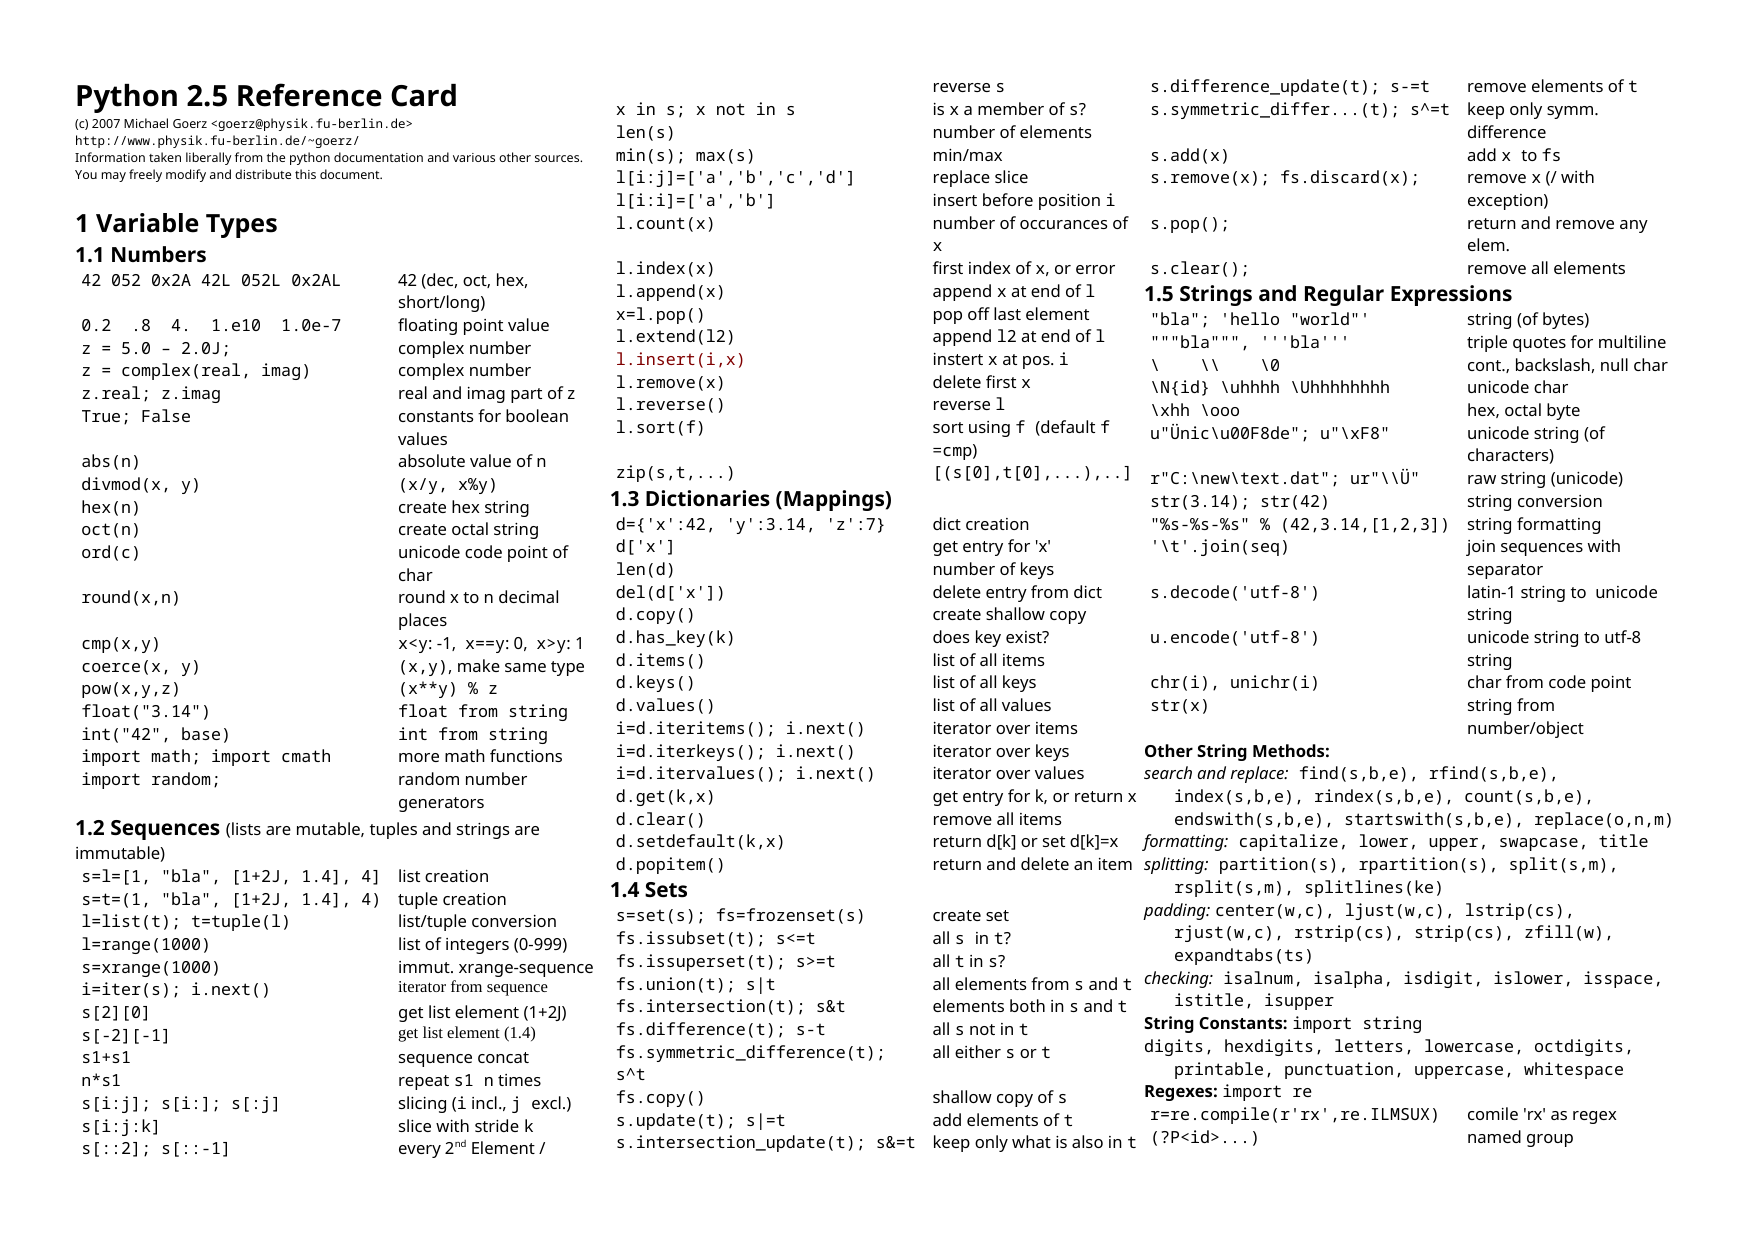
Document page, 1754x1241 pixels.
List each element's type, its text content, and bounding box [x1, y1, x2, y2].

table_cell fs.issuperset(t); s>=t [610, 949, 926, 972]
table_cell """bla""", '''bla''' [1144, 331, 1461, 353]
table_cell add x to fs [1461, 143, 1678, 166]
table_cell (x/y, x%y) [392, 473, 609, 495]
table_cell d.items() [610, 649, 926, 671]
table_cell d.setdefault(k,x) [610, 830, 926, 853]
table_cell hex, octal byte [1461, 399, 1681, 421]
table_cell x=l.pop() [610, 302, 926, 325]
table_cell s.update(t); s|=t [610, 1108, 926, 1131]
table_cell unicode string to utf-8 string [1461, 626, 1681, 671]
table_cell s.remove(x); fs.discard(x); [1144, 166, 1461, 211]
text Regexes: import re [1144, 1080, 1678, 1103]
table_cell create hex string [392, 495, 609, 518]
table_cell l=range(1000) [75, 933, 392, 955]
table_cell l[i:i]=['a','b'] [610, 189, 926, 211]
text search and replace: find(s,b,e), rfind(s,b,e), index(s,b,e), rindex(s,b,e), count(s,b,e), endswith(s,b,e), startswith(s,b,e), replace(o,n,m) [1144, 762, 1678, 830]
table_cell str(3.14); str(42) [1144, 490, 1461, 512]
table_cell oct(n) [75, 518, 392, 541]
table_cell named group [1461, 1125, 1681, 1148]
table_cell zip(s,t,...) [610, 461, 926, 484]
table_cell s[i:j:k] [75, 1114, 392, 1137]
table_cell \ \\ \0 [1144, 353, 1461, 376]
text formatting: capitalize, lower, upper, swapcase, title [1144, 830, 1678, 853]
table_cell coerce(x, y) [75, 654, 392, 677]
table_cell get entry for 'x' [926, 535, 1144, 558]
table_cell reverse l [926, 393, 1144, 416]
table_cell x<y: -1, x==y: 0, x>y: 1 [392, 632, 609, 654]
table_cell u.encode('utf-8') [1144, 626, 1461, 671]
table_cell append l2 at end of l [926, 325, 1144, 347]
table_cell d.popitem() [610, 853, 926, 876]
table_cell s.decode('utf-8') [1144, 580, 1461, 626]
table_cell fs.copy() [610, 1086, 926, 1108]
table_header list creation [392, 864, 609, 887]
table_cell \N{id} \uhhhh \Uhhhhhhhh [1144, 376, 1461, 399]
table_cell all elements from s and t [926, 972, 1144, 995]
table_cell divmod(x, y) [75, 473, 392, 495]
table_cell replace slice [926, 166, 1144, 188]
table_cell floating point value [392, 314, 609, 336]
table_cell abs(n) [75, 450, 392, 473]
table_cell s.add(x) [1144, 143, 1461, 166]
table_cell 0.2 .8 4. 1.e10 1.0e-7 [75, 314, 392, 336]
text 1.5 Strings and Regular Expressions [1144, 279, 1678, 308]
table_cell constants for boolean values [392, 405, 609, 450]
table_cell s.symmetric_differ...(t); s^=t [1144, 98, 1461, 143]
table_cell d.values() [610, 694, 926, 717]
table_cell round x to n decimal places [392, 586, 609, 632]
text Information taken liberally from the python documentation and various other sources. [75, 149, 609, 166]
table_cell d.get(k,x) [610, 785, 926, 807]
table_cell remove elements of t [1461, 75, 1678, 98]
text 1.4 Sets [609, 876, 1144, 904]
table_cell fs.difference(t); s-t [610, 1018, 926, 1040]
table_cell i=d.iteritems(); i.next() [610, 717, 926, 739]
table_cell keep only what is also in t [926, 1131, 1144, 1154]
table_cell s=xrange(1000) [75, 955, 392, 978]
table_cell random number generators [392, 768, 609, 813]
text padding: center(w,c), ljust(w,c), lstrip(cs), rjust(w,c), rstrip(cs), strip(cs), zfill(w), expandtabs(ts) [1144, 898, 1678, 966]
table_cell does key exist? [926, 626, 1144, 648]
table_cell remove x (/ with exception) [1461, 166, 1678, 211]
table_cell more math functions [392, 745, 609, 768]
table_cell s1+s1 [75, 1046, 392, 1069]
table_cell min/max [926, 143, 1144, 166]
table_cell (x,y), make same type [392, 654, 609, 677]
table_cell len(s) [610, 120, 926, 143]
table_cell float from string [392, 700, 609, 722]
table_cell instert x at pos. i [926, 348, 1144, 370]
table_cell iterator from sequence [392, 978, 609, 1001]
table_cell string from number/object [1461, 694, 1681, 739]
table_cell True; False [75, 405, 392, 450]
table_cell unicode code point of char [392, 541, 609, 586]
table_cell char from code point [1461, 671, 1681, 694]
table_cell triple quotes for multiline [1461, 331, 1681, 353]
table_cell fs.symmetric_difference(t); s^t [610, 1040, 926, 1086]
table_cell import math; import cmath [75, 745, 392, 768]
table_cell d['x'] [610, 535, 926, 558]
table_cell number of elements [926, 120, 1144, 143]
table_cell d.copy() [610, 603, 926, 626]
table_cell del(d['x']) [610, 580, 926, 603]
table_cell complex number [392, 359, 609, 382]
text (c) 2007 Michael Goerz <goerz@physik.fu-berlin.de> [75, 115, 609, 132]
table_cell '\t'.join(seq) [1144, 535, 1461, 580]
table_cell int from string [392, 723, 609, 745]
text 1.1 Numbers [75, 240, 609, 268]
table_header 42 (dec, oct, hex, short/long) [392, 268, 609, 314]
table_cell d.clear() [610, 808, 926, 830]
table_cell all s in t? [926, 927, 1144, 949]
table_cell real and imag part of z [392, 382, 609, 404]
table_cell float("3.14") [75, 700, 392, 722]
table_cell return and delete an item [926, 853, 1144, 876]
table_cell slicing (i incl., j excl.) [392, 1091, 609, 1114]
table_header comile 'rx' as regex [1461, 1103, 1681, 1125]
table_cell list of integers (0-999) [392, 933, 609, 955]
table_cell ord(c) [75, 541, 392, 586]
table_cell s[::2]; s[::-1] [75, 1137, 392, 1159]
table_cell number of occurances of x [926, 211, 1144, 257]
table_cell shallow copy of s [926, 1086, 1144, 1108]
table_cell l.append(x) [610, 279, 926, 302]
table_cell d.keys() [610, 671, 926, 694]
table_cell u"Ünic\u00F8de"; u"\xF8" [1144, 421, 1461, 467]
table_header "bla"; 'hello "world"' [1144, 308, 1461, 331]
table_cell absolute value of n [392, 450, 609, 473]
table_cell create octal string [392, 518, 609, 541]
table_cell all either s or t [926, 1040, 1144, 1086]
text digits, hexdigits, letters, lowercase, octdigits, printable, punctuation, uppercase, whitespace [1144, 1034, 1678, 1080]
table_cell string conversion [1461, 490, 1681, 512]
table_cell number of keys [926, 558, 1144, 580]
table_cell l.insert(i,x) [610, 348, 926, 370]
table_cell z = 5.0 – 2.0J; [75, 336, 392, 359]
table_cell l.sort(f) [610, 416, 926, 461]
table_cell unicode string (of characters) [1461, 421, 1681, 467]
table_cell string formatting [1461, 512, 1681, 535]
table_cell append x at end of l [926, 279, 1144, 302]
table_cell insert before position i [926, 189, 1144, 211]
table_cell reverse s [926, 75, 1144, 98]
table_header string (of bytes) [1461, 308, 1681, 331]
table_cell create shallow copy [926, 603, 1144, 626]
table_cell l=list(t); t=tuple(l) [75, 910, 392, 932]
table_cell (?P<id>...) [1144, 1125, 1461, 1148]
text 1.3 Dictionaries (Mappings) [609, 484, 1144, 512]
table_cell [610, 75, 926, 98]
table_cell fs.issubset(t); s<=t [610, 927, 926, 949]
table_cell [(s[0],t[0],...),..] [926, 461, 1144, 484]
table_cell l.remove(x) [610, 370, 926, 393]
table_cell s.pop(); [1144, 211, 1461, 257]
table_cell s.difference_update(t); s-=t [1144, 75, 1461, 98]
table_cell raw string (unicode) [1461, 467, 1681, 489]
table_cell s=t=(1, "bla", [1+2J, 1.4], 4) [75, 887, 392, 910]
table_cell n*s1 [75, 1069, 392, 1091]
table_cell min(s); max(s) [610, 143, 926, 166]
table_cell remove all elements [1461, 257, 1678, 279]
table_cell elements both in s and t [926, 995, 1144, 1017]
table_cell delete first x [926, 370, 1144, 393]
table_cell repeat s1 n times [392, 1069, 609, 1091]
table_cell list/tuple conversion [392, 910, 609, 932]
table_cell chr(i), unichr(i) [1144, 671, 1461, 694]
table_cell s[i:j]; s[i:]; s[:j] [75, 1091, 392, 1114]
table_cell return d[k] or set d[k]=x [926, 830, 1144, 853]
table_cell latin-1 string to unicode string [1461, 580, 1681, 626]
table_cell iterator over keys [926, 739, 1144, 762]
table_cell l.count(x) [610, 211, 926, 257]
table_cell join sequences with separator [1461, 535, 1681, 580]
table_cell get list element (1.4) [392, 1023, 609, 1046]
table_cell iterator over values [926, 762, 1144, 785]
table_header dict creation [926, 512, 1144, 535]
table_cell d.has_key(k) [610, 626, 926, 648]
table_header 42 052 0x2A 42L 052L 0x2AL [75, 268, 392, 314]
table_cell is x a member of s? [926, 98, 1144, 120]
table_cell remove all items [926, 808, 1144, 830]
table_header d={'x':42, 'y':3.14, 'z':7} [610, 512, 926, 535]
table_cell len(d) [610, 558, 926, 580]
table_cell round(x,n) [75, 586, 392, 632]
table_cell pow(x,y,z) [75, 677, 392, 700]
text You may freely modify and distribute this document. [75, 166, 609, 183]
table_cell delete entry from dict [926, 580, 1144, 603]
table_cell immut. xrange-sequence [392, 955, 609, 978]
table_cell int("42", base) [75, 723, 392, 745]
table_cell s[-2][-1] [75, 1023, 392, 1046]
table_cell get entry for k, or return x [926, 785, 1144, 807]
table_cell list of all values [926, 694, 1144, 717]
text String Constants: import string [1144, 1012, 1678, 1034]
table_cell l[i:j]=['a','b','c','d'] [610, 166, 926, 188]
table_cell x in s; x not in s [610, 98, 926, 120]
table_cell every 2nd Element / [392, 1137, 609, 1159]
text 1 Variable Types [75, 206, 609, 240]
text http://www.physik.fu-berlin.de/~goerz/ [75, 132, 609, 149]
table_cell iterator over items [926, 717, 1144, 739]
table_cell s.clear(); [1144, 257, 1461, 279]
table_cell fs.union(t); s|t [610, 972, 926, 995]
table_cell list of all keys [926, 671, 1144, 694]
table_header s=l=[1, "bla", [1+2J, 1.4], 4] [75, 864, 392, 887]
text splitting: partition(s), rpartition(s), split(s,m), rsplit(s,m), splitlines(ke) [1144, 853, 1678, 898]
table_cell sort using f (default f =cmp) [926, 416, 1144, 461]
table_cell first index of x, or error [926, 257, 1144, 279]
table_cell return and remove any elem. [1461, 211, 1678, 257]
text 1.2 Sequences (lists are mutable, tuples and strings are immutable) [75, 813, 609, 864]
table_cell z.real; z.imag [75, 382, 392, 404]
table_header r=re.compile(r'rx',re.ILMSUX) [1144, 1103, 1461, 1125]
table_cell tuple creation [392, 887, 609, 910]
table_cell keep only symm. difference [1461, 98, 1678, 143]
table_cell all s not in t [926, 1018, 1144, 1040]
table_cell unicode char [1461, 376, 1681, 399]
table_cell cont., backslash, null char [1461, 353, 1681, 376]
table_cell sequence concat [392, 1046, 609, 1069]
table_cell l.extend(l2) [610, 325, 926, 347]
table_cell i=d.itervalues(); i.next() [610, 762, 926, 785]
text Other String Methods: [1144, 739, 1678, 762]
table_cell "%s-%s-%s" % (42,3.14,[1,2,3]) [1144, 512, 1461, 535]
table_cell z = complex(real, imag) [75, 359, 392, 382]
text Python 2.5 Reference Card [75, 75, 609, 115]
text checking: isalnum, isalpha, isdigit, islower, isspace, istitle, isupper [1144, 966, 1678, 1012]
table_cell cmp(x,y) [75, 632, 392, 654]
table_cell import random; [75, 768, 392, 813]
table_header s=set(s); fs=frozenset(s) [610, 904, 926, 927]
table_cell add elements of t [926, 1108, 1144, 1131]
table_cell \xhh \ooo [1144, 399, 1461, 421]
table_cell fs.intersection(t); s&t [610, 995, 926, 1017]
table_cell i=d.iterkeys(); i.next() [610, 739, 926, 762]
table_cell list of all items [926, 649, 1144, 671]
table_header create set [926, 904, 1144, 927]
table_cell hex(n) [75, 495, 392, 518]
table_cell slice with stride k [392, 1114, 609, 1137]
table_cell i=iter(s); i.next() [75, 978, 392, 1001]
table_cell get list element (1+2J) [392, 1001, 609, 1023]
table_cell l.index(x) [610, 257, 926, 279]
table_cell l.reverse() [610, 393, 926, 416]
table_cell (x**y) % z [392, 677, 609, 700]
table_cell str(x) [1144, 694, 1461, 739]
table_cell all t in s? [926, 949, 1144, 972]
table_cell complex number [392, 336, 609, 359]
table_cell s.intersection_update(t); s&=t [610, 1131, 926, 1154]
table_cell r"C:\new\text.dat"; ur"\\Ü" [1144, 467, 1461, 489]
table_cell pop off last element [926, 302, 1144, 325]
table_cell s[2][0] [75, 1001, 392, 1023]
